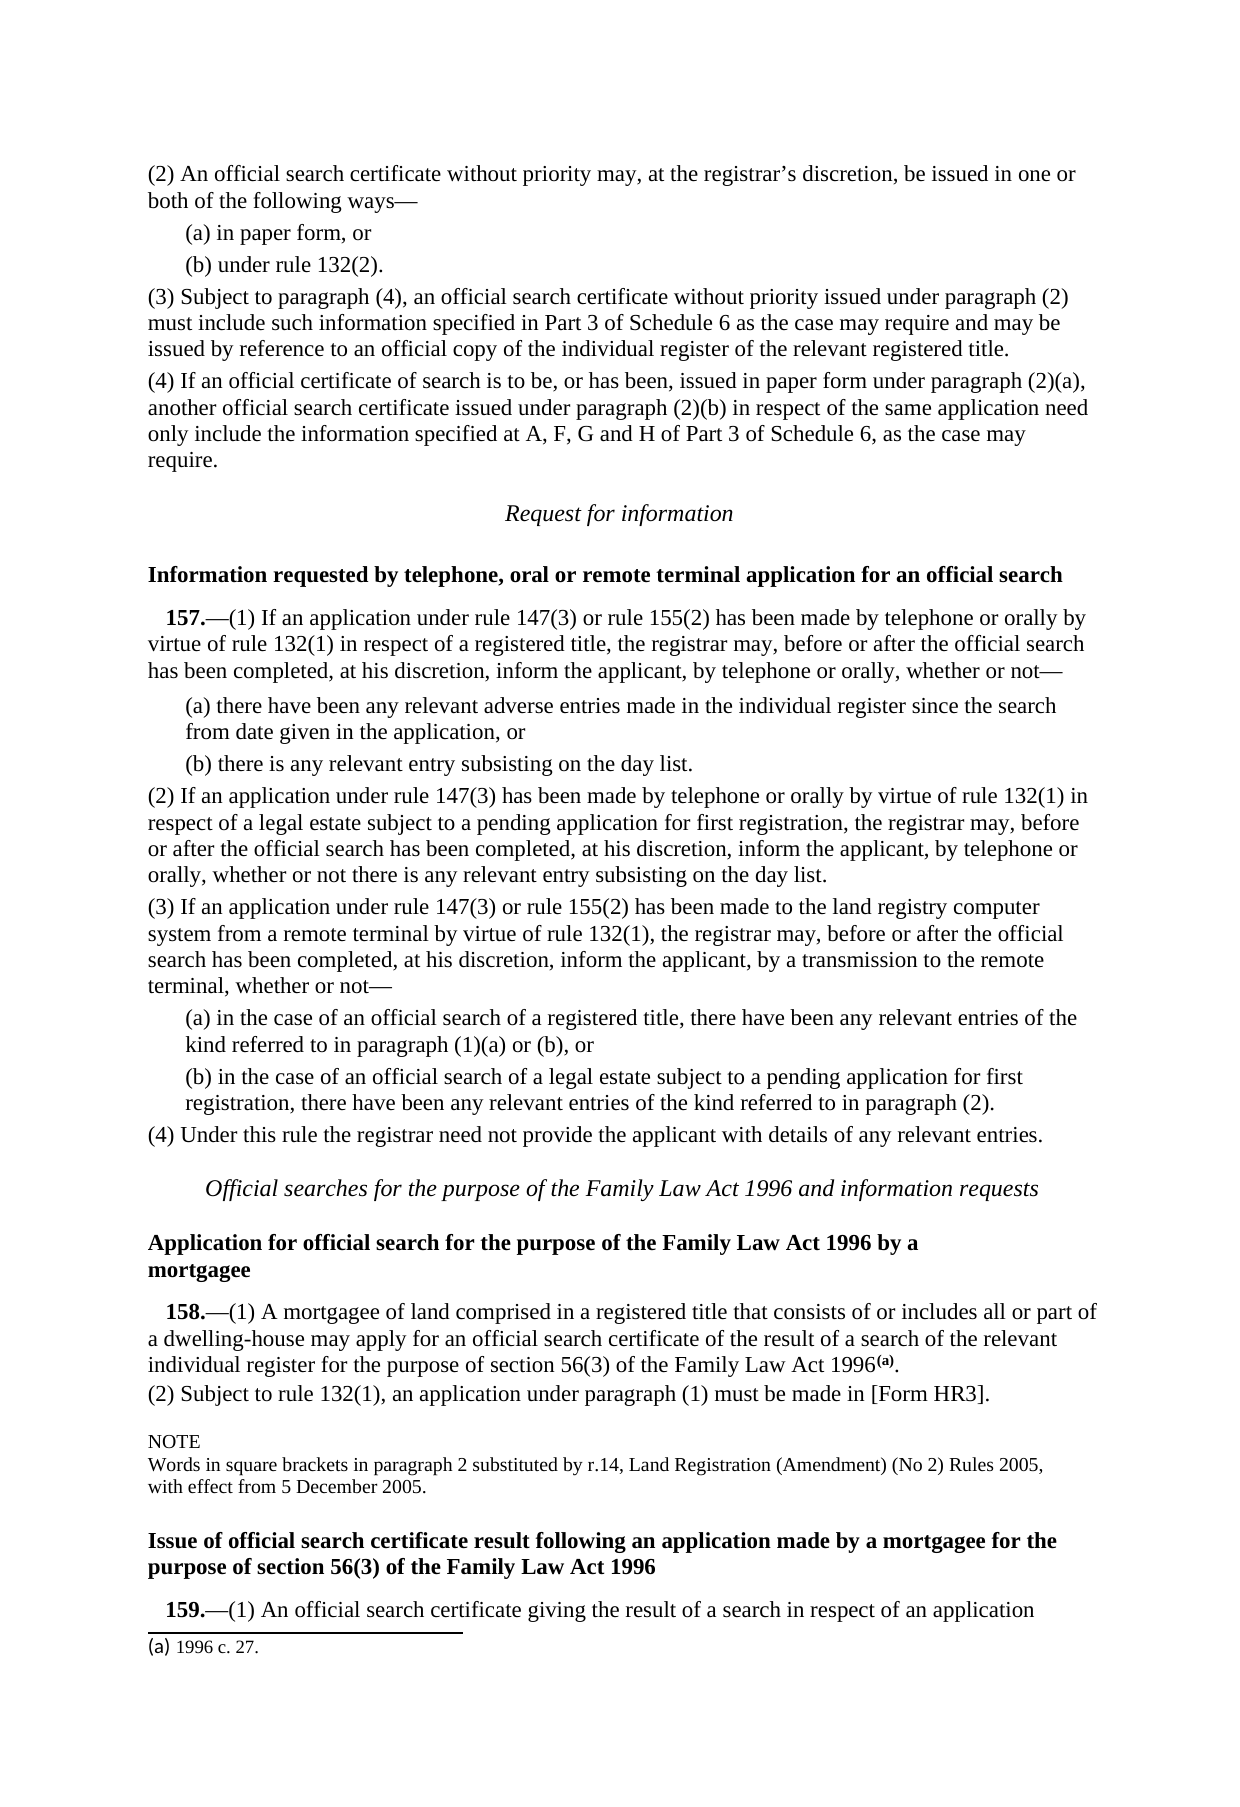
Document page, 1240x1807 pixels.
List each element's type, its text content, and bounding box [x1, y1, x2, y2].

text (a) in paper form, or [185, 219, 1099, 245]
text (2) Subject to rule 132(1), an application under paragraph (1) must be made in [Form HR3]. [148, 1377, 1099, 1407]
text (b) there is any relevant entry subsisting on the day list. [185, 750, 1099, 777]
text 1996 c. 27. [148, 1633, 1099, 1659]
text 159.—(1) An official search certificate giving the result of a search in respect of an application [148, 1596, 1090, 1622]
subtitle Request for information [148, 499, 1099, 527]
text (3) If an application under rule 147(3) or rule 155(2) has been made to the land registry computer system from a remote terminal by virtue of rule 132(1), the registrar may, before or after the official search has been completed, at his discretion, inform the applicant, by a transmission to the remote terminal, whether or not— [148, 893, 1099, 999]
text (4) Under this rule the registrar need not provide the applicant with details of any relevant entries. [148, 1121, 1099, 1147]
text Application for official search for the purpose of the Family Law Act 1996 by a mortgagee [148, 1229, 1011, 1282]
text (b) in the case of an official search of a legal estate subject to a pending application for first registration, there have been any relevant entries of the kind referred to in paragraph (2). [185, 1063, 1099, 1116]
text Issue of official search certificate result following an application made by a mortgagee for the purpose of section 56(3) of the Family Law Act 1996 [148, 1527, 1078, 1579]
text (a) there have been any relevant adverse entries made in the individual register since the search from date given in the application, or [185, 692, 1099, 745]
text 157.—(1) If an application under rule 147(3) or rule 155(2) has been made by telephone or orally by virtue of rule 132(1) in respect of a registered title, the registrar may, before or after the official search has been completed, at his discretion, inform the applicant, by telephone or orally, whether or not— [148, 604, 1099, 683]
text 158.—(1) A mortgagee of land comprised in a registered title that consists of or includes all or part of a dwelling-house may apply for an official search certificate of the result of a search of the relevant individual register for the purpose of section 56(3) of the Family Law Act 1996. [148, 1298, 1099, 1377]
subtitle Official searches for the purpose of the Family Law Act 1996 and information requests [148, 1174, 1099, 1201]
text (b) under rule 132(2). [185, 251, 1099, 277]
text Words in square brackets in paragraph 2 substituted by r.14, Land Registration (Amendment) (No 2) Rules 2005, with effect from 5 December 2005. [148, 1452, 1084, 1498]
text (2) An official search certificate without priority may, at the registrar’s discretion, be issued in one or both of the following ways— [148, 161, 1099, 213]
text (2) If an application under rule 147(3) has been made by telephone or orally by virtue of rule 132(1) in respect of a legal estate subject to a pending application for first registration, the registrar may, before or after the official search has been completed, at his discretion, inform the applicant, by telephone or orally, whether or not there is any relevant entry subsisting on the day list. [148, 782, 1099, 888]
text (4) If an official certificate of search is to be, or has been, issued in paper form under paragraph (2)(a), another official search certificate issued under paragraph (2)(b) in respect of the same application need only include the information specified at A, F, G and H of Part 3 of Schedule 6, as the case may require. [148, 367, 1099, 473]
text (3) Subject to paragraph (4), an official search certificate without priority issued under paragraph (2) must include such information specified in Part 3 of Schedule 6 as the case may require and may be issued by reference to an official copy of the individual register of the relevant registered title. [148, 283, 1099, 362]
subtitle Information requested by telephone, oral or remote terminal application for an official search [148, 561, 1085, 588]
subtitle NOTE [148, 1423, 1099, 1452]
text (a) in the case of an official search of a registered title, there have been any relevant entries of the kind referred to in paragraph (1)(a) or (b), or [185, 1004, 1099, 1057]
